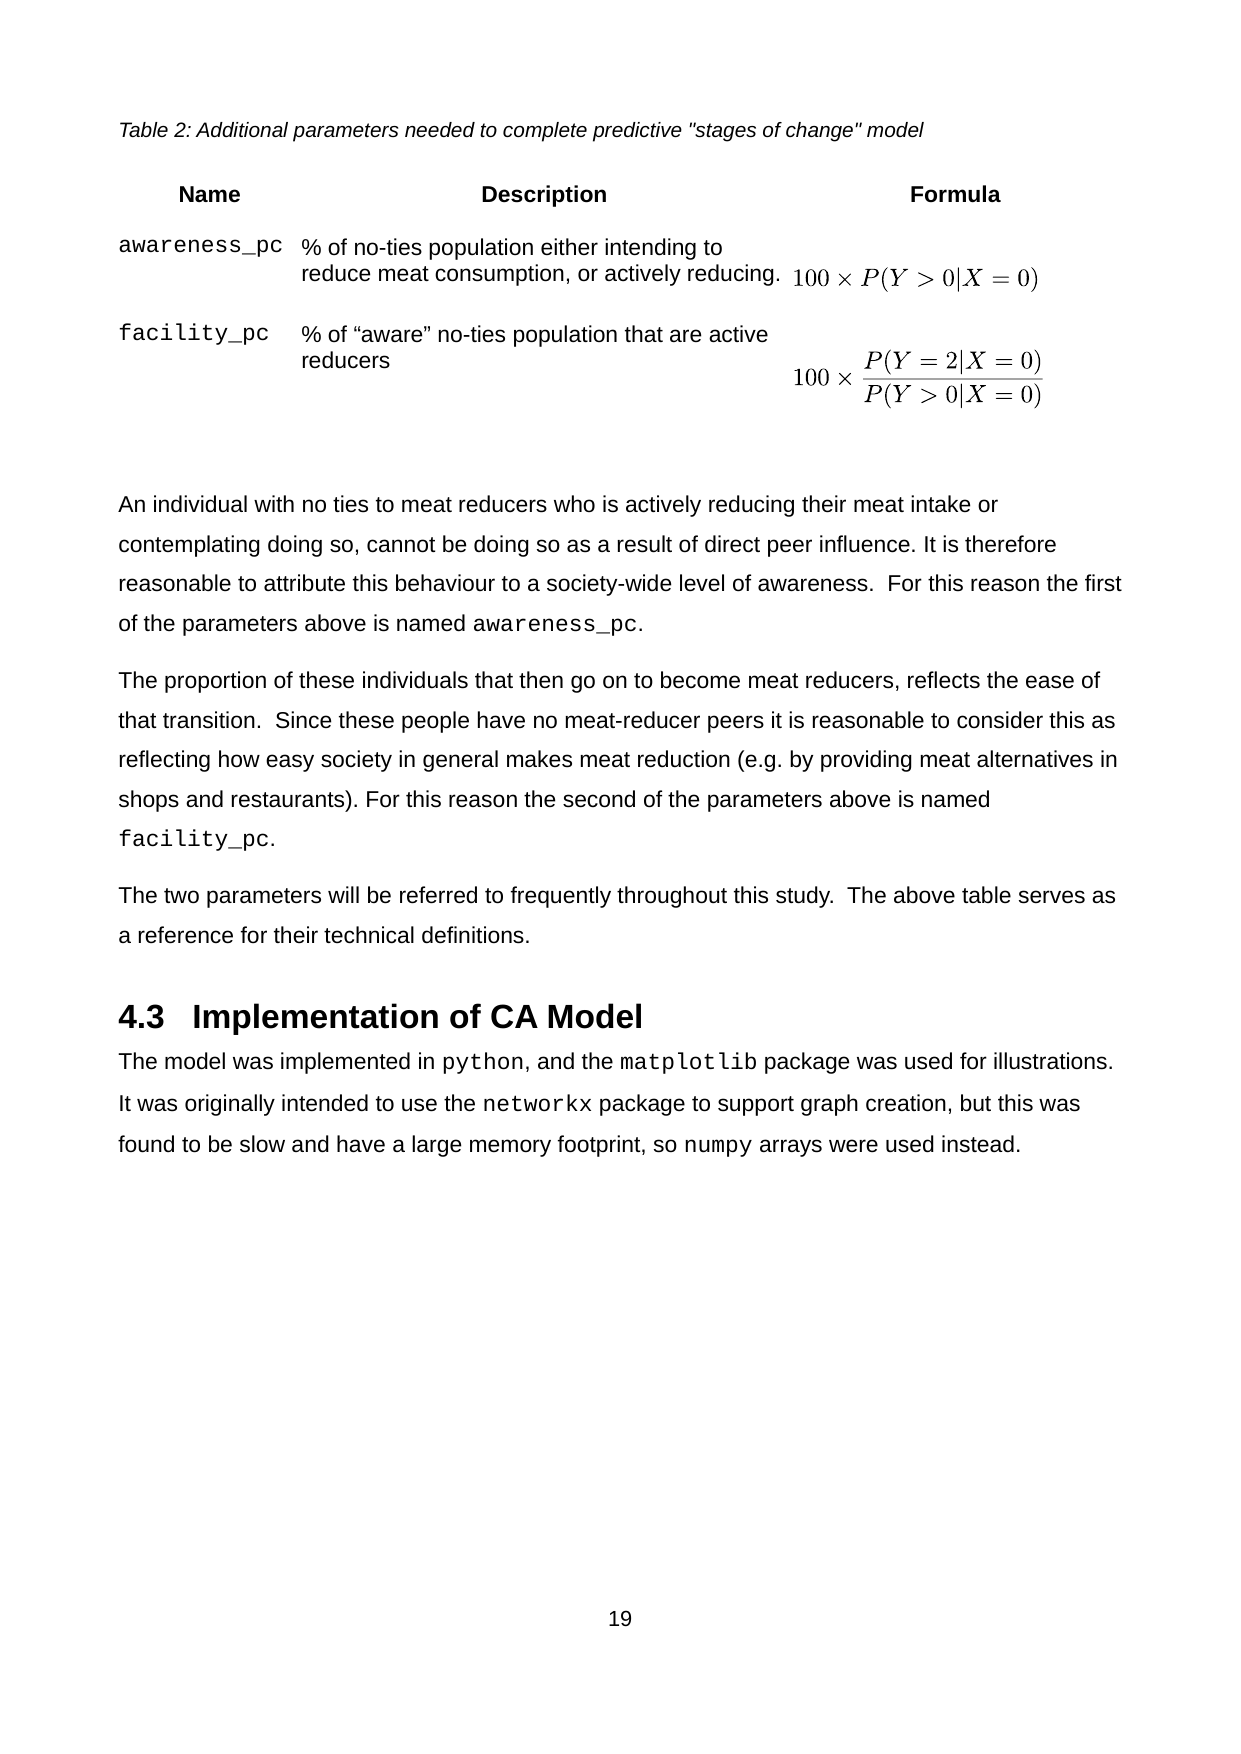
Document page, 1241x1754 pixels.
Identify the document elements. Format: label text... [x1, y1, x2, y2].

table_header Description [301, 155, 787, 234]
text The two parameters will be referred to frequently throughout this study. The above table serves as a reference for their technical definitions. [118, 882, 1122, 948]
text The model was implemented in python, and the matplotlib package was used for illustrations. It was originally intended to use the networkx package to support graph creation, but this was found to be slow and have a large memory footprint, so numpy arrays were used instead. [118, 1048, 1122, 1159]
table_cell % of “aware” no-ties population that are active reducers [301, 321, 787, 437]
table_header Name [118, 155, 301, 234]
table_header Formula [788, 155, 1123, 234]
table_cell [788, 321, 1123, 437]
text Table 2: Additional parameters needed to complete predictive "stages of change" model [118, 118, 1122, 142]
table_cell facility_pc [118, 321, 301, 437]
table_cell % of no-ties population either intending to reduce meat consumption, or actively reducing. [301, 234, 787, 321]
text The proportion of these individuals that then go on to become meat reducers, reflects the ease of that transition. Since these people have no meat-reducer peers it is reasonable to consider this as reflecting how easy society in general makes meat reduction (e.g. by providing meat alternatives in shops and restaurants). For this reason the second of the parameters above is named facility_pc. [118, 667, 1122, 853]
text An individual with no ties to meat reducers who is actively reducing their meat intake or contemplating doing so, cannot be doing so as a result of direct peer influence. It is therefore reasonable to attribute this behaviour to a society-wide level of awareness. For this reason the first of the parameters above is named awareness_pc. [118, 491, 1122, 638]
subtitle Implementation of CA Model [118, 997, 1122, 1036]
table_cell awareness_pc [118, 234, 301, 321]
table_cell [788, 234, 1123, 321]
